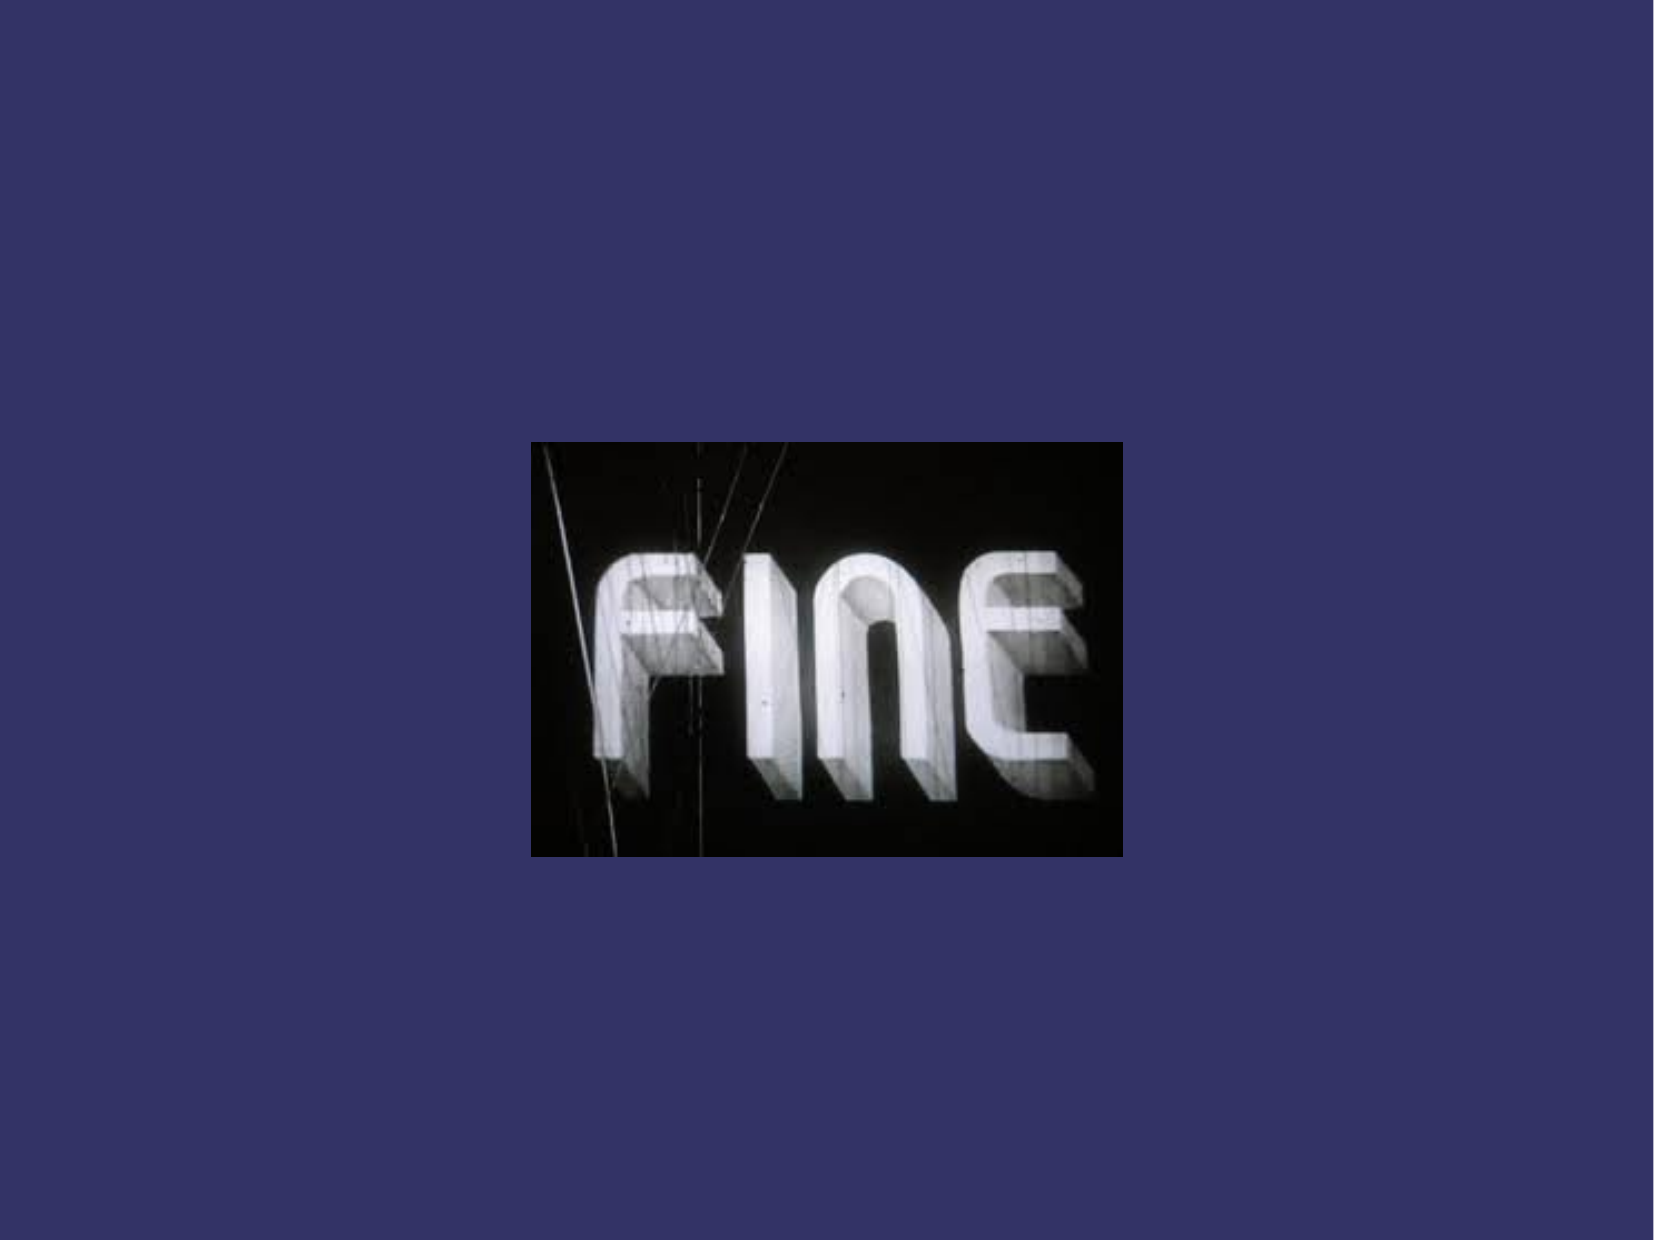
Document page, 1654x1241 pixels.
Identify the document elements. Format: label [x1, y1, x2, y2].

picture [531, 442, 1123, 857]
